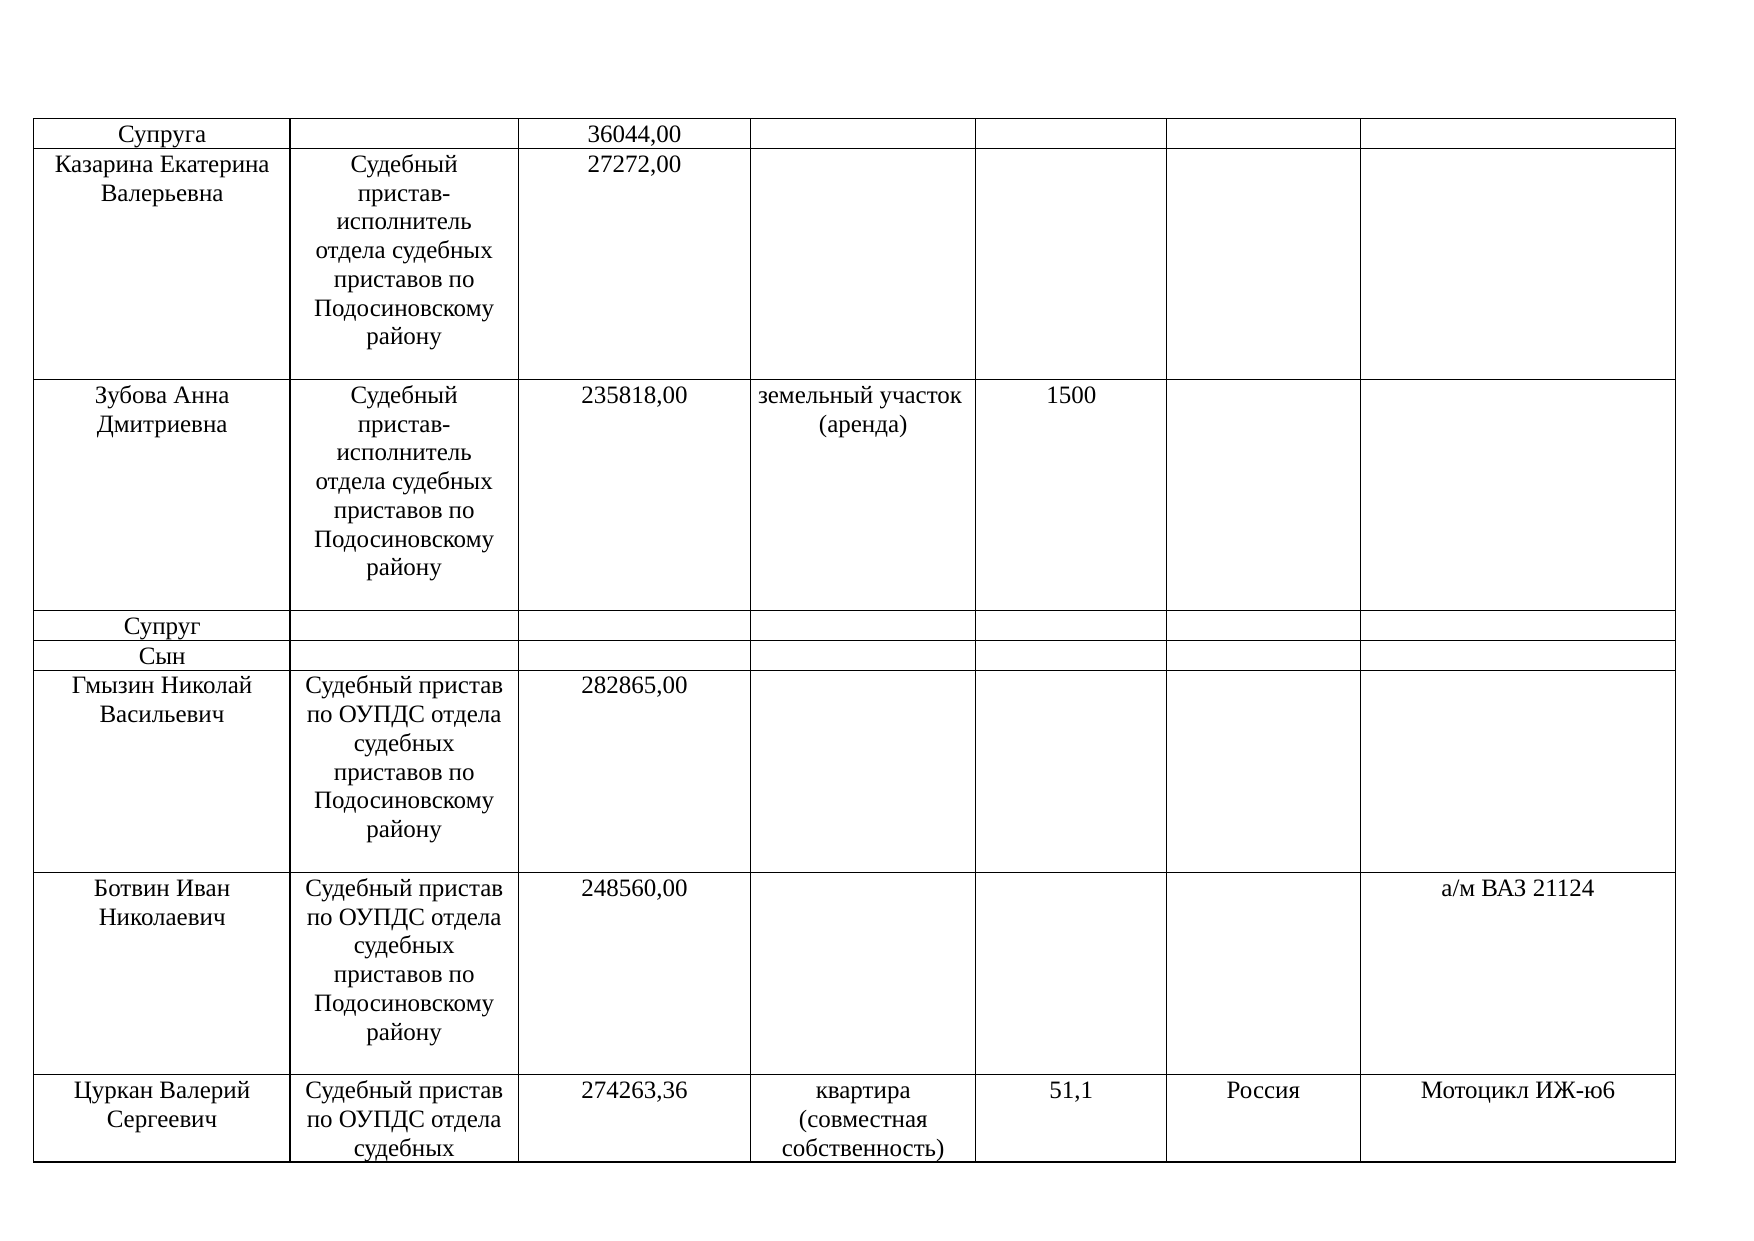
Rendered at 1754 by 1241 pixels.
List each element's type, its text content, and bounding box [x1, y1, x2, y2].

table_cell Зубова Анна Дмитриевна [34, 380, 289, 610]
table_cell 274263,36 [519, 1075, 750, 1161]
table_cell 36044,00 [519, 119, 750, 148]
table_cell [976, 149, 1166, 379]
table_cell земельный участок (аренда) [751, 380, 975, 610]
table_cell [1680, 118, 1686, 148]
table_cell [291, 119, 518, 148]
table_cell [1680, 1074, 1686, 1161]
table_cell [1167, 380, 1360, 610]
table_cell [1680, 670, 1686, 872]
table_cell [751, 119, 975, 148]
table_cell [976, 641, 1166, 669]
table_cell Судебный пристав по ОУПДС отдела судебных приставов по Подосиновскому району [291, 873, 518, 1074]
table_cell Судебный пристав-исполнитель отдела судебных приставов по Подосиновскому району [291, 149, 518, 379]
table_cell [29, 148, 33, 379]
table_cell [1167, 611, 1360, 640]
table_cell [519, 611, 750, 640]
table_cell [519, 641, 750, 669]
table_cell Судебный пристав по ОУПДС отдела судебных [291, 1075, 518, 1161]
table_cell [1676, 148, 1680, 379]
table_cell Судебный пристав по ОУПДС отдела судебных приставов по Подосиновскому району [291, 671, 518, 872]
table_cell 235818,00 [519, 380, 750, 610]
table_cell [1680, 148, 1686, 379]
table_cell Гмызин Николай Васильевич [34, 671, 289, 872]
table_cell [1676, 610, 1680, 640]
table_cell [1361, 119, 1675, 148]
table_cell [976, 873, 1166, 1074]
table_cell [1676, 640, 1680, 669]
table_cell [1680, 872, 1686, 1074]
table_cell 51,1 [976, 1075, 1166, 1161]
table_cell [1676, 670, 1680, 872]
table_cell [1361, 380, 1675, 610]
table_cell [1361, 611, 1675, 640]
table_cell [29, 872, 33, 1074]
table_cell а/м ВАЗ 21124 [1361, 873, 1675, 1074]
table_cell [751, 611, 975, 640]
table_cell Ботвин Иван Николаевич [34, 873, 289, 1074]
table_cell [976, 611, 1166, 640]
table_cell [1676, 872, 1680, 1074]
table_cell [1676, 379, 1680, 610]
table_cell [1361, 641, 1675, 669]
table_cell Супруга [34, 119, 289, 148]
table_cell Цуркан Валерий Сергеевич [34, 1075, 289, 1161]
table_cell [751, 149, 975, 379]
table_cell [1676, 118, 1680, 148]
table_cell [29, 379, 33, 610]
table_cell Супруг [34, 611, 289, 640]
table_cell Казарина Екатерина Валерьевна [34, 149, 289, 379]
table_cell квартира (совместная собственность) [751, 1075, 975, 1161]
table_cell 27272,00 [519, 149, 750, 379]
table_cell [29, 640, 33, 669]
table_cell [29, 610, 33, 640]
table_cell [1680, 640, 1686, 669]
table_cell [29, 670, 33, 872]
table_cell [29, 1074, 33, 1161]
table_cell [976, 119, 1166, 148]
table_cell [751, 671, 975, 872]
table_cell [1361, 671, 1675, 872]
table_cell [1167, 641, 1360, 669]
table_cell [976, 671, 1166, 872]
table_cell 282865,00 [519, 671, 750, 872]
table_cell Мотоцикл ИЖ-ю6 [1361, 1075, 1675, 1161]
table_cell [1676, 1074, 1680, 1161]
table_cell Россия [1167, 1075, 1360, 1161]
table_cell [751, 641, 975, 669]
table_cell [1680, 379, 1686, 610]
table_cell [291, 641, 518, 669]
table_cell [1167, 873, 1360, 1074]
table_cell Сын [34, 641, 289, 669]
table_cell [751, 873, 975, 1074]
table_cell 248560,00 [519, 873, 750, 1074]
table_cell 1500 [976, 380, 1166, 610]
table_cell [29, 118, 33, 148]
table_cell [1361, 149, 1675, 379]
table_cell [1167, 671, 1360, 872]
table_cell [1680, 610, 1686, 640]
table_cell [291, 611, 518, 640]
table_cell [1167, 149, 1360, 379]
table_cell [1167, 119, 1360, 148]
table_cell Судебный пристав-исполнитель отдела судебных приставов по Подосиновскому району [291, 380, 518, 610]
